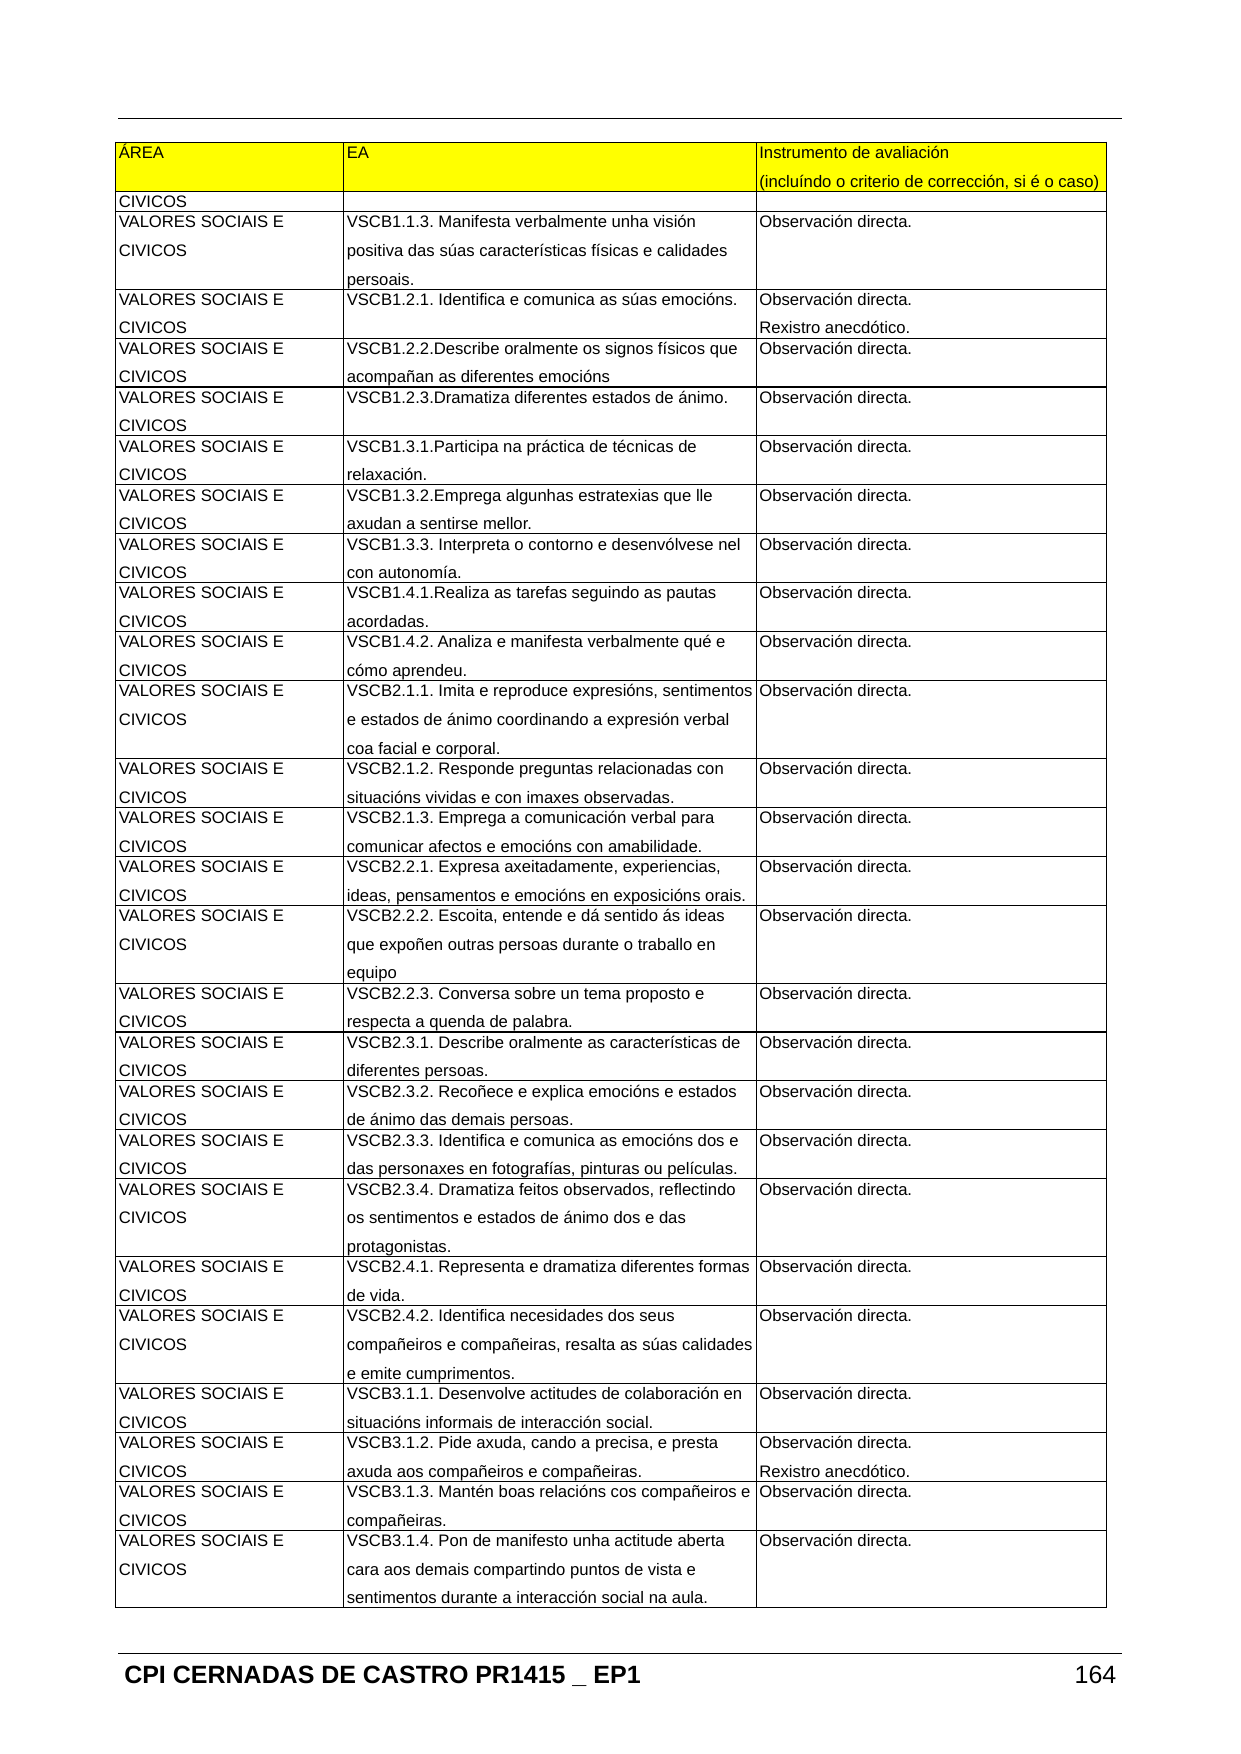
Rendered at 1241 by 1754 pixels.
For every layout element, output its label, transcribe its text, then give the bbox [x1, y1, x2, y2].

table_cell VSCB2.1.3. Emprega a comunicación verbal para comunicar afectos e emocións con amabilidade. [344, 808, 756, 856]
table_cell VALORES SOCIAIS E CIVICOS [116, 339, 343, 386]
table_cell Observación directa. [757, 436, 1106, 484]
table_cell Observación directa. [757, 1130, 1106, 1178]
table_cell VSCB2.4.2. Identifica necesidades dos seus compañeiros e compañeiras, resalta as súas calidades e emite cumprimentos. [344, 1306, 756, 1383]
table_cell VSCB2.3.3. Identifica e comunica as emocións dos e das personaxes en fotografías, pinturas ou películas. [344, 1130, 756, 1178]
table_cell VALORES SOCIAIS E CIVICOS [116, 857, 343, 905]
table_cell Observación directa. [757, 388, 1106, 435]
table_cell VALORES SOCIAIS E CIVICOS [116, 485, 343, 533]
table_cell VSCB1.1.3. Manifesta verbalmente unha visión positiva das súas características físicas e calidades persoais. [344, 212, 756, 288]
table_cell VALORES SOCIAIS E CIVICOS [116, 1179, 343, 1256]
table_cell VALORES SOCIAIS E CIVICOS [116, 808, 343, 856]
table_cell Observación directa. [757, 1306, 1106, 1383]
table_cell VSCB1.2.2.Describe oralmente os signos físicos que acompañan as diferentes emocións [344, 339, 756, 386]
table_cell VALORES SOCIAIS E CIVICOS [116, 534, 343, 582]
table_cell VSCB1.3.3. Interpreta o contorno e desenvólvese nel con autonomía. [344, 534, 756, 582]
table_cell [344, 192, 756, 211]
table_cell VSCB2.3.4. Dramatiza feitos observados, reflectindo os sentimentos e estados de ánimo dos e das protagonistas. [344, 1179, 756, 1256]
table_cell VALORES SOCIAIS E CIVICOS [116, 632, 343, 680]
table_cell VALORES SOCIAIS E CIVICOS [116, 212, 343, 288]
table_cell VALORES SOCIAIS E CIVICOS [116, 1306, 343, 1383]
table_cell Observación directa. [757, 212, 1106, 288]
table_cell Observación directa. [757, 984, 1106, 1031]
table_cell VALORES SOCIAIS E CIVICOS [116, 1033, 343, 1080]
table_cell VSCB2.2.2. Escoita, entende e dá sentido ás ideas que expoñen outras persoas durante o traballo en equipo [344, 906, 756, 982]
table_cell VSCB2.2.3. Conversa sobre un tema proposto e respecta a quenda de palabra. [344, 984, 756, 1031]
table_cell Observación directa. [757, 1179, 1106, 1256]
table_cell Observación directa. [757, 583, 1106, 631]
table_cell VALORES SOCIAIS E CIVICOS [116, 1482, 343, 1529]
table_cell VALORES SOCIAIS E CIVICOS [116, 1130, 343, 1178]
table_cell VSCB1.4.1.Realiza as tarefas seguindo as pautas acordadas. [344, 583, 756, 631]
table_cell Observación directa. [757, 632, 1106, 680]
table_cell VALORES SOCIAIS E CIVICOS [116, 759, 343, 807]
table_cell VSCB1.4.2. Analiza e manifesta verbalmente qué e cómo aprendeu. [344, 632, 756, 680]
table_cell VALORES SOCIAIS E CIVICOS [116, 436, 343, 484]
table_cell Observación directa. [757, 1482, 1106, 1529]
table_cell Observación directa. [757, 808, 1106, 856]
table_cell Observación directa. [757, 681, 1106, 758]
table_cell VSCB2.3.1. Describe oralmente as características de diferentes persoas. [344, 1033, 756, 1080]
table_cell VSCB2.2.1. Expresa axeitadamente, experiencias, ideas, pensamentos e emocións en exposicións orais. [344, 857, 756, 905]
table_cell VSCB2.1.1. Imita e reproduce expresións, sentimentos e estados de ánimo coordinando a expresión verbal coa facial e corporal. [344, 681, 756, 758]
table_cell VSCB1.3.2.Emprega algunhas estratexias que lle axudan a sentirse mellor. [344, 485, 756, 533]
table_cell VSCB3.1.4. Pon de manifesto unha actitude aberta cara aos demais compartindo puntos de vista e sentimentos durante a interacción social na aula. [344, 1531, 756, 1607]
table_cell VALORES SOCIAIS E CIVICOS [116, 388, 343, 435]
table_cell Observación directa. [757, 1257, 1106, 1305]
table_cell VSCB2.3.2. Recoñece e explica emocións e estados de ánimo das demais persoas. [344, 1081, 756, 1129]
table_cell Observación directa. [757, 485, 1106, 533]
table_cell Observación directa. [757, 759, 1106, 807]
table_cell [757, 192, 1106, 211]
table_cell VSCB1.2.1. Identifica e comunica as súas emocións. [344, 290, 756, 337]
table_cell Observación directa. Rexistro anecdótico. [757, 290, 1106, 337]
table_header Instrumento de avaliación (incluíndo o criterio de corrección, si é o caso) [757, 143, 1106, 191]
table_cell VSCB2.1.2. Responde preguntas relacionadas con situacións vividas e con imaxes observadas. [344, 759, 756, 807]
table_cell VSCB1.3.1.Participa na práctica de técnicas de relaxación. [344, 436, 756, 484]
table_cell VALORES SOCIAIS E CIVICOS [116, 984, 343, 1031]
table_cell Observación directa. [757, 1531, 1106, 1607]
table_cell VSCB3.1.3. Mantén boas relacións cos compañeiros e compañeiras. [344, 1482, 756, 1529]
table_cell VSCB3.1.2. Pide axuda, cando a precisa, e presta axuda aos compañeiros e compañeiras. [344, 1433, 756, 1481]
table_cell VALORES SOCIAIS E CIVICOS [116, 906, 343, 982]
table_cell Observación directa. [757, 339, 1106, 386]
table_cell Observación directa. [757, 1081, 1106, 1129]
table_cell CIVICOS [116, 192, 343, 211]
table_cell VALORES SOCIAIS E CIVICOS [116, 1531, 343, 1607]
table_cell Observación directa. [757, 1033, 1106, 1080]
table_cell VALORES SOCIAIS E CIVICOS [116, 1384, 343, 1432]
table_header ÁREA [116, 143, 343, 191]
table_header EA [344, 143, 756, 191]
table_cell VALORES SOCIAIS E CIVICOS [116, 1257, 343, 1305]
table_cell Observación directa. [757, 534, 1106, 582]
table_cell VALORES SOCIAIS E CIVICOS [116, 681, 343, 758]
table_cell VSCB3.1.1. Desenvolve actitudes de colaboración en situacións informais de interacción social. [344, 1384, 756, 1432]
table_cell VSCB2.4.1. Representa e dramatiza diferentes formas de vida. [344, 1257, 756, 1305]
table_cell Observación directa. [757, 906, 1106, 982]
table_cell Observación directa. [757, 857, 1106, 905]
table_cell Observación directa. [757, 1384, 1106, 1432]
table_cell VALORES SOCIAIS E CIVICOS [116, 583, 343, 631]
table_cell VALORES SOCIAIS E CIVICOS [116, 1433, 343, 1481]
table_cell VSCB1.2.3.Dramatiza diferentes estados de ánimo. [344, 388, 756, 435]
table_cell Observación directa. Rexistro anecdótico. [757, 1433, 1106, 1481]
table_cell VALORES SOCIAIS E CIVICOS [116, 1081, 343, 1129]
table_cell VALORES SOCIAIS E CIVICOS [116, 290, 343, 337]
